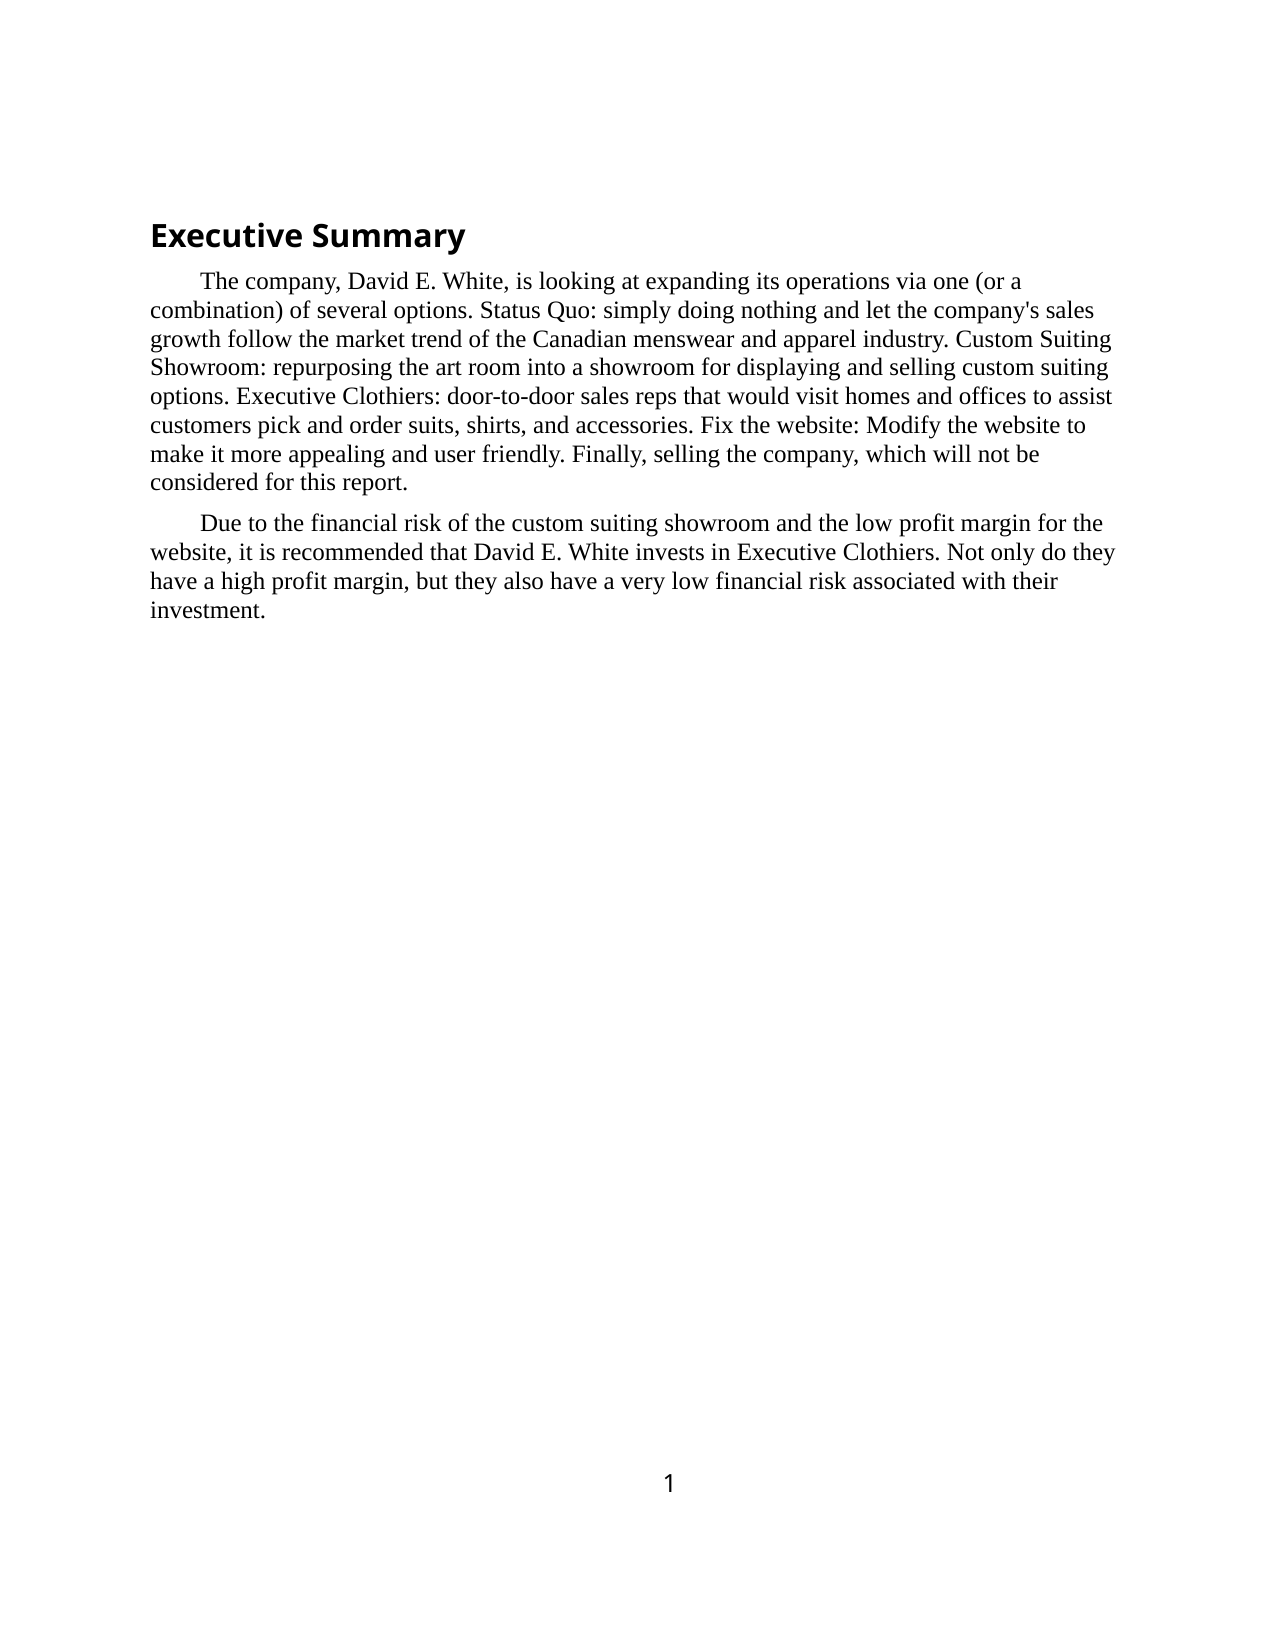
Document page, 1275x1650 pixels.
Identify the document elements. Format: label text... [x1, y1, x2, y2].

subtitle Executive Summary [150, 213, 1125, 257]
text The company, David E. White, is looking at expanding its operations via one (or a combination) of several options. Status Quo: simply doing nothing and let the company's sales growth follow the market trend of the Canadian menswear and apparel industry. Custom Suiting Showroom: repurposing the art room into a showroom for displaying and selling custom suiting options. Executive Clothiers: door-to-door sales reps that would visit homes and offices to assist customers pick and order suits, shirts, and accessories. Fix the website: Modify the website to make it more appealing and user friendly. Finally, selling the company, which will not be considered for this report. [150, 266, 1125, 496]
text Due to the financial risk of the custom suiting showroom and the low profit margin for the website, it is recommended that David E. White invests in Executive Clothiers. Not only do they have a high profit margin, but they also have a very low financial risk associated with their investment. [150, 508, 1125, 623]
